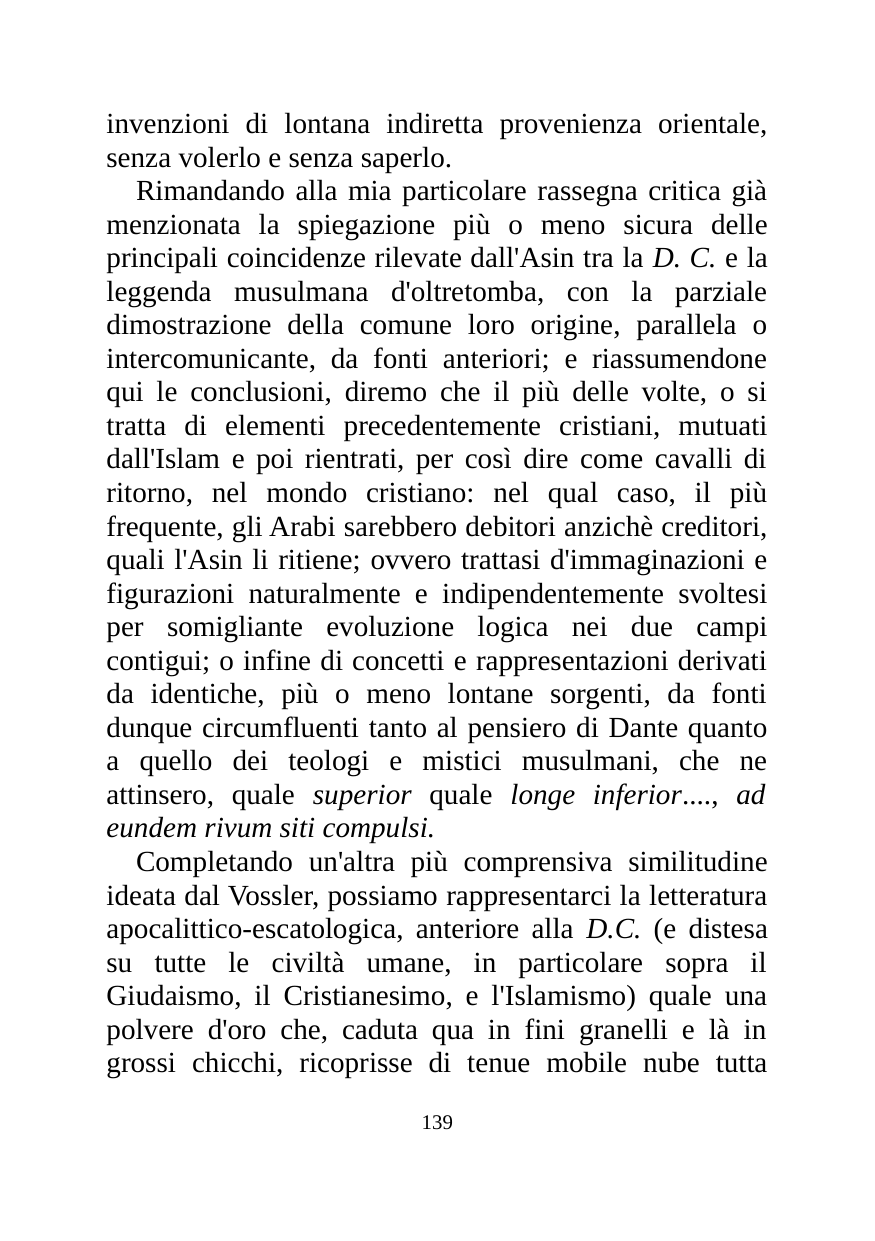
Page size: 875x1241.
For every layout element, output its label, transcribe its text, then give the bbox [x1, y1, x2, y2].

text invenzioni di lontana indiretta provenienza orientale, senza volerlo e senza saperlo. [106, 106, 768, 173]
text Rimandando alla mia particolare rassegna critica già menzionata la spiegazione più o meno sicura delle principali coincidenze rilevate dall'Asin tra la D. C. e la leggenda musulmana d'oltretomba, con la parziale dimostrazione della comune loro origine, parallela o intercomunicante, da fonti anteriori; e riassumendone qui le conclusioni, diremo che il più delle volte, o si tratta di elementi precedentemente cristiani, mutuati dall'Islam e poi rientrati, per così dire come cavalli di ritorno, nel mondo cristiano: nel qual caso, il più frequente, gli Arabi sarebbero debitori anzichè creditori, quali l'Asin li ritiene; ovvero trattasi d'immaginazioni e figurazioni naturalmente e indipendentemente svoltesi per somigliante evoluzione logica nei due campi contigui; o infine di concetti e rappresentazioni derivati da identiche, più o meno lontane sorgenti, da fonti dunque circumfluenti tanto al pensiero di Dante quanto a quello dei teologi e mistici musulmani, che ne attinsero, quale superior quale longe inferior...., ad eundem rivum siti compulsi. [106, 173, 768, 844]
text Completando un'altra più comprensiva similitudine ideata dal Vossler, possiamo rappresentarci la letteratura apocalittico-escatologica, anteriore alla D.C. (e distesa su tutte le civiltà umane, in particolare sopra il Giudaismo, il Cristianesimo, e l'Islamismo) quale una polvere d'oro che, caduta qua in fini granelli e là in grossi chicchi, ricoprisse di tenue mobile nube tutta [106, 844, 768, 1079]
